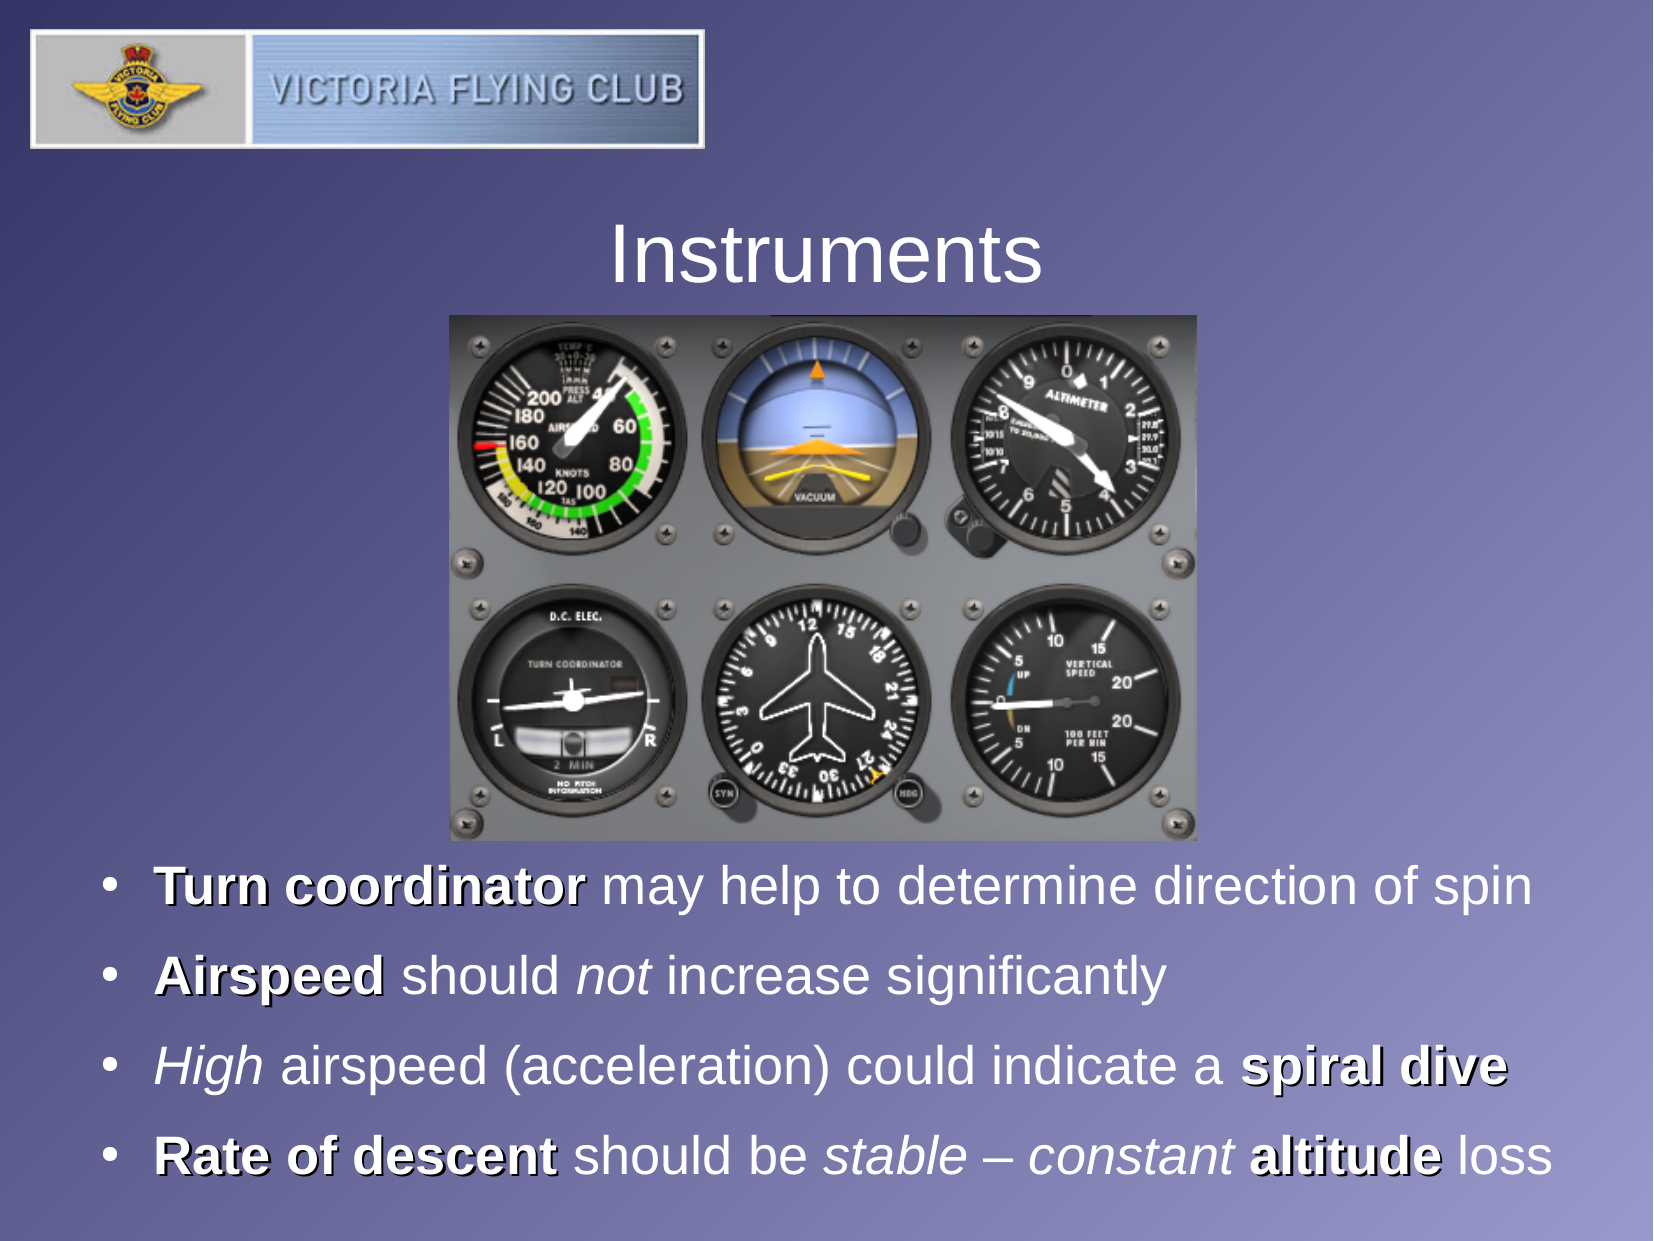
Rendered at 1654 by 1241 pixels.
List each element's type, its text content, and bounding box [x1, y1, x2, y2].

title Instruments [82, 150, 1571, 358]
picture [449, 315, 1197, 841]
picture [30, 29, 705, 149]
list Turn coordinator may help to determine direction of spin Airspeed should not increase significantly High airspeed (acceleration) could indicate a spiral dive Rate of descent should be stable – constant altitude loss [82, 855, 1571, 1201]
